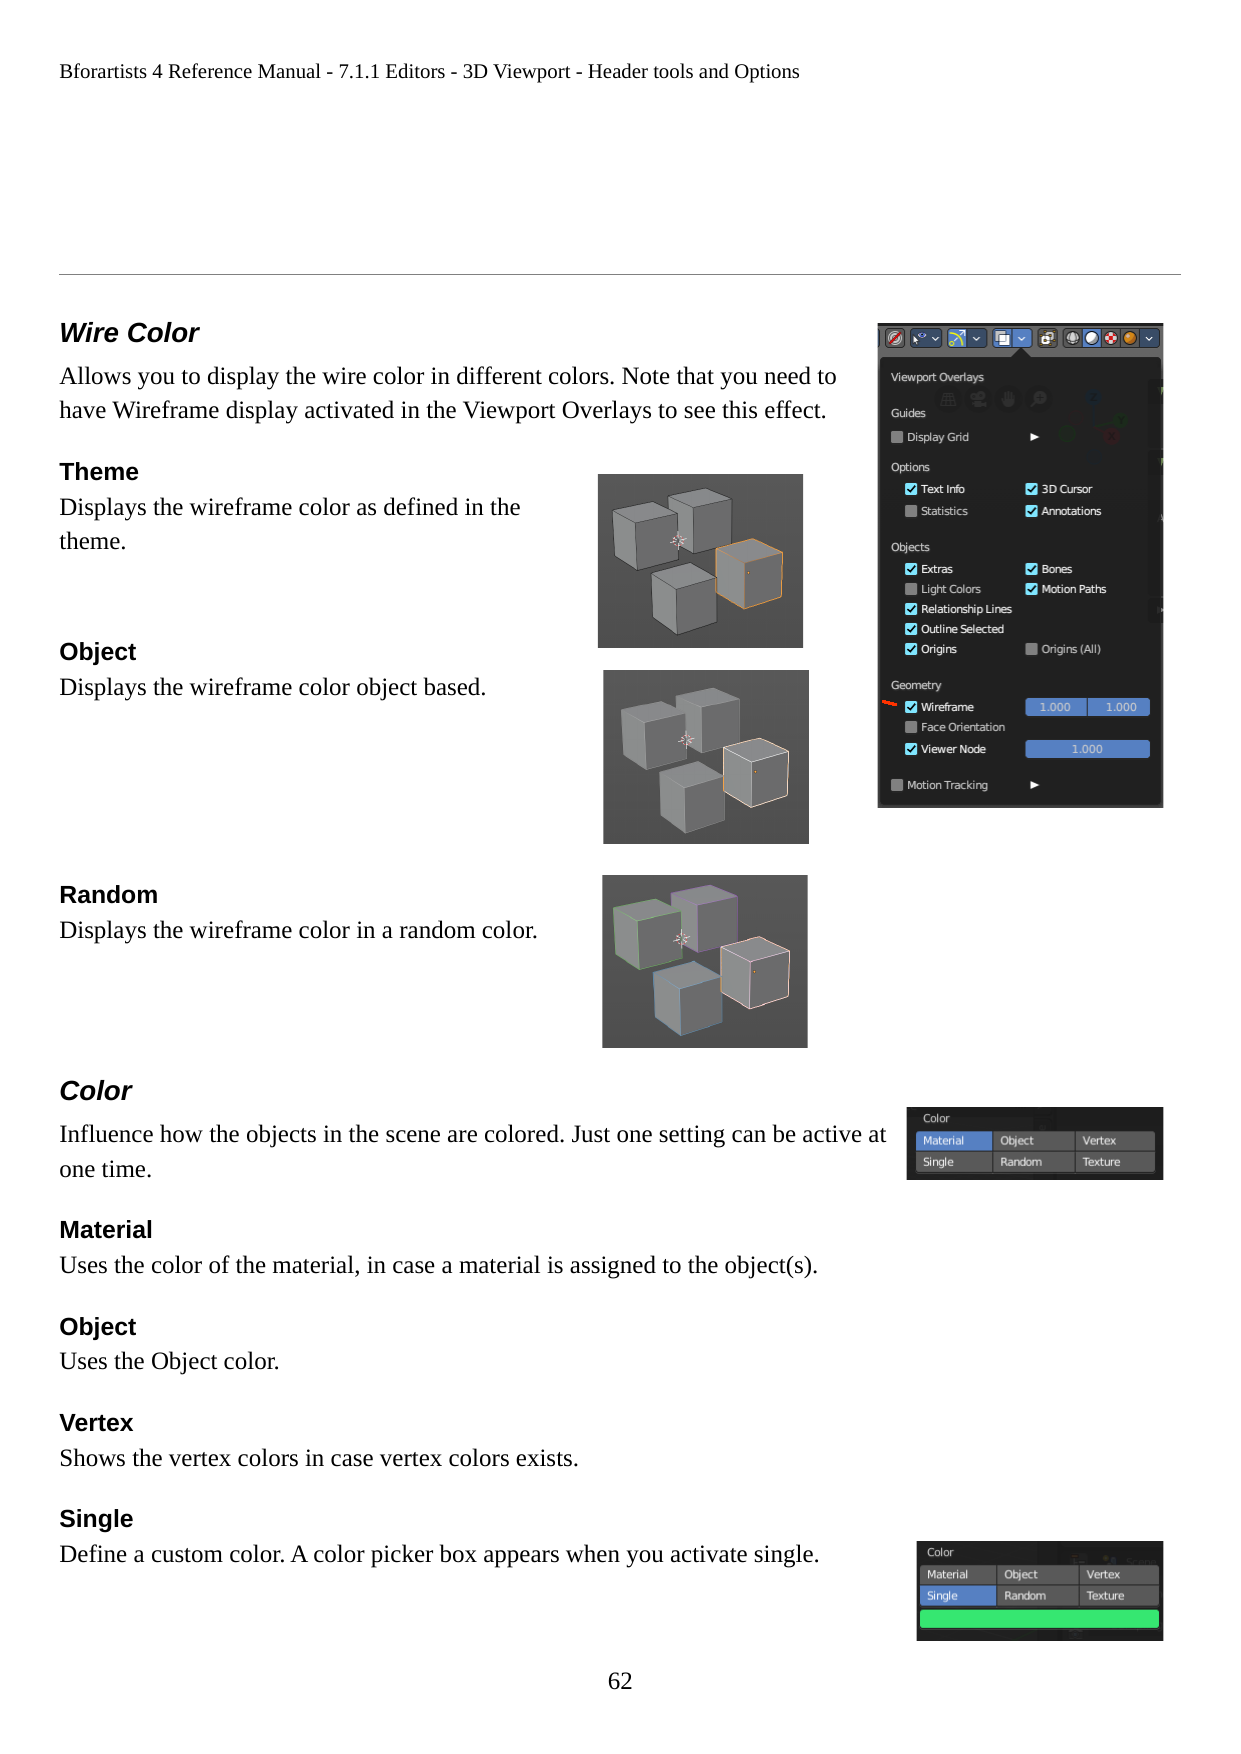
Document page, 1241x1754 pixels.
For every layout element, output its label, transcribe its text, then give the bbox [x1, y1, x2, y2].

subtitle Vertex [59, 1408, 1181, 1436]
subtitle Theme [59, 457, 877, 485]
subtitle Wire Color [59, 316, 1181, 348]
text Allows you to display the wire color in different colors. Note that you need to have Wireframe display activated in the Viewport Overlays to see this effect. [59, 361, 877, 424]
text [804, 492, 877, 555]
text [809, 672, 877, 700]
subtitle Random [59, 880, 602, 909]
text Displays the wireframe color object based. [59, 672, 603, 700]
subtitle Object [59, 1312, 1181, 1340]
text Displays the wireframe color in a random color. [59, 915, 602, 944]
text Shows the vertex colors in case vertex colors exists. [59, 1443, 1181, 1471]
text Uses the color of the material, in case a material is assigned to the object(s). [59, 1250, 1181, 1279]
subtitle Single [59, 1504, 1181, 1533]
text Define a custom color. A color picker box appears when you activate single. [59, 1539, 1181, 1568]
text Displays the wireframe color as defined in the theme. [59, 492, 597, 555]
text [808, 915, 1181, 944]
picture [906, 1107, 1164, 1180]
subtitle Material [59, 1215, 1181, 1244]
subtitle [1164, 637, 1181, 665]
picture [602, 875, 808, 1048]
text Influence how the objects in the scene are colored. Just one setting can be active at one time. [59, 1119, 1181, 1182]
subtitle [808, 880, 1181, 909]
picture [597, 474, 804, 648]
picture [877, 323, 1164, 808]
subtitle [1164, 457, 1181, 485]
text Uses the Object color. [59, 1346, 1181, 1375]
subtitle Object [59, 637, 877, 665]
subtitle Color [59, 1075, 1181, 1107]
picture [916, 1541, 1164, 1641]
text [1164, 492, 1181, 555]
picture [603, 670, 809, 844]
